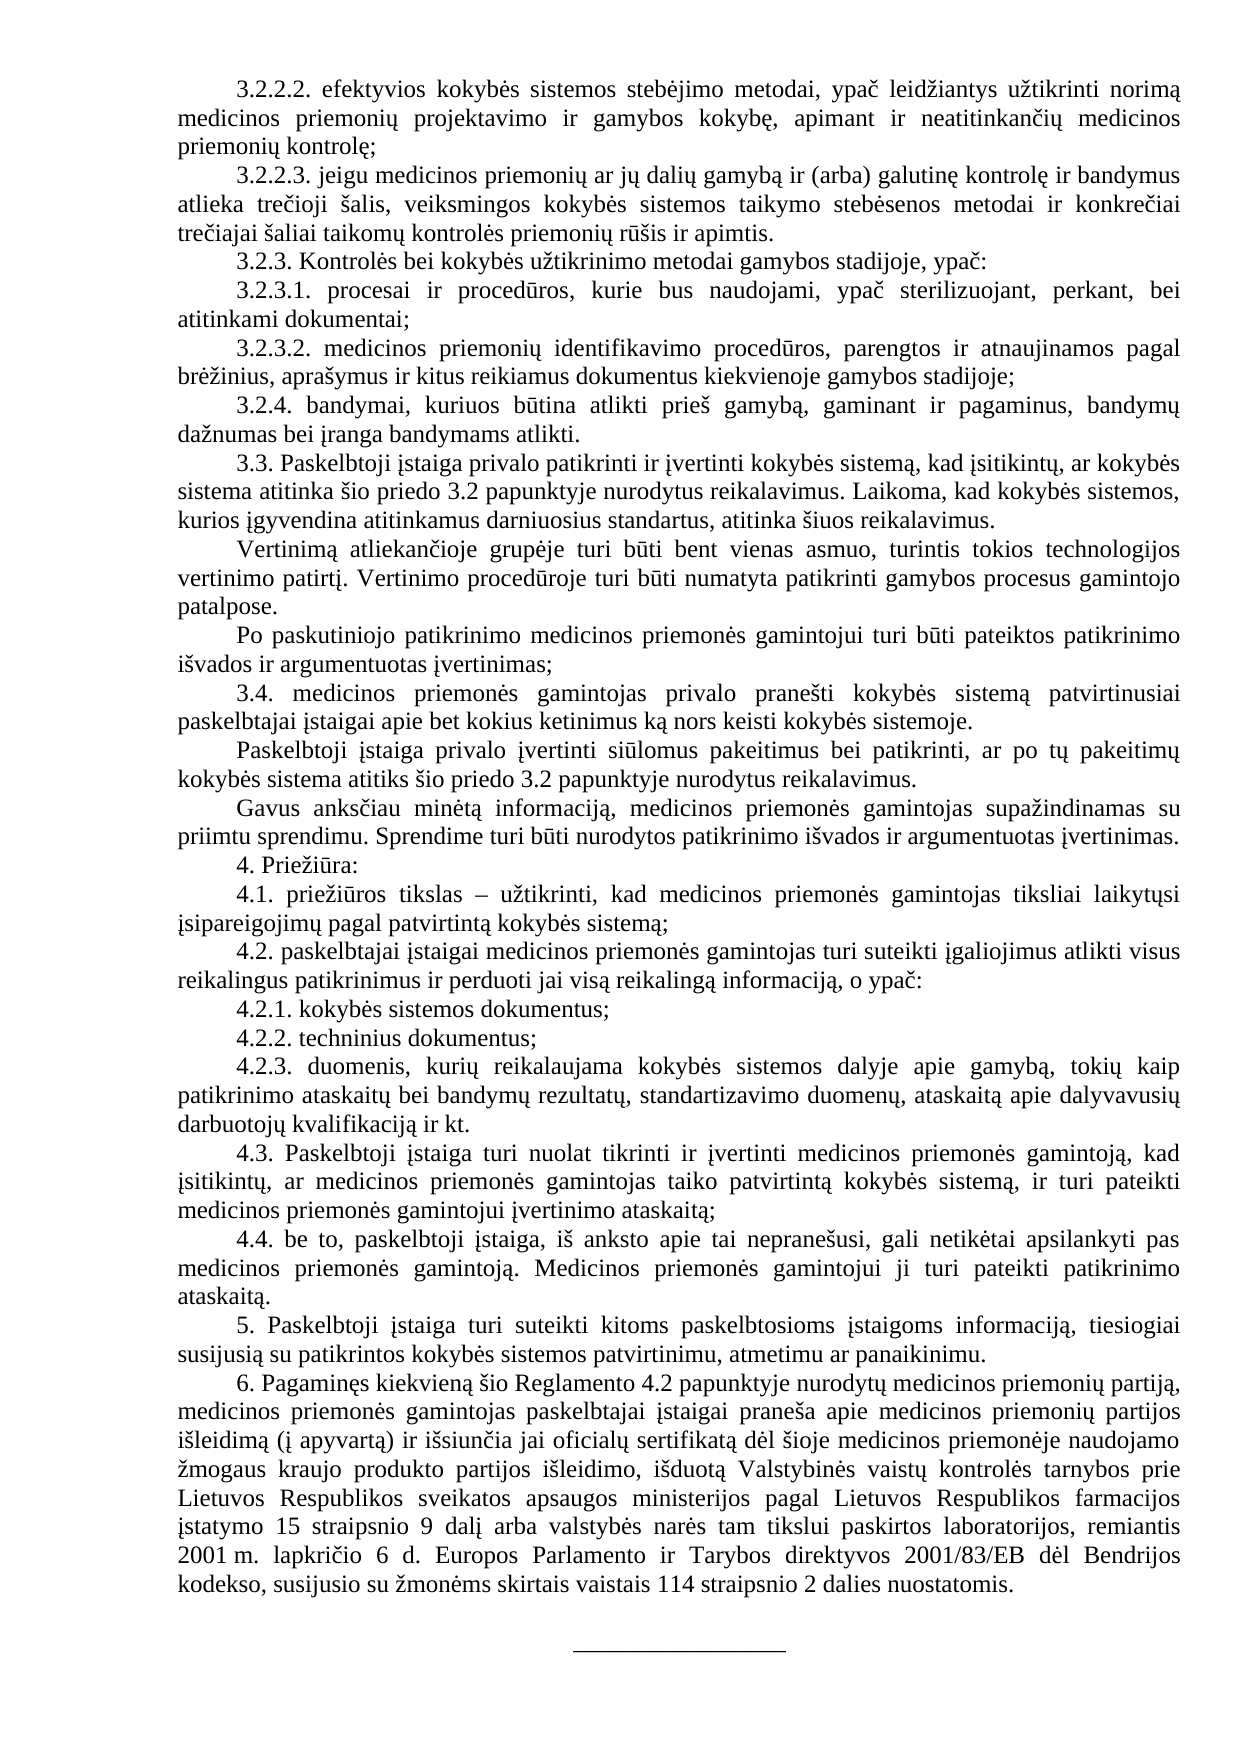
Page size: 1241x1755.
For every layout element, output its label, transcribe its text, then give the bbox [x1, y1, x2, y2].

text 4.2. paskelbtajai įstaigai medicinos priemonės gamintojas turi suteikti įgaliojimus atlikti visus reikalingus patikrinimus ir perduoti jai visą reikalingą informaciją, o ypač: [177, 936, 1181, 994]
text _________________ [177, 1626, 1181, 1655]
text 5. Paskelbtoji įstaiga turi suteikti kitoms paskelbtosioms įstaigoms informaciją, tiesiogiai susijusią su patikrintos kokybės sistemos patvirtinimu, atmetimu ar panaikinimu. [177, 1310, 1181, 1368]
text 3.2.2.3. jeigu medicinos priemonių ar jų dalių gamybą ir (arba) galutinę kontrolę ir bandymus atlieka trečioji šalis, veiksmingos kokybės sistemos taikymo stebėsenos metodai ir konkrečiai trečiajai šaliai taikomų kontrolės priemonių rūšis ir apimtis. [177, 160, 1181, 246]
text 4.2.2. techninius dokumentus; [177, 1023, 1181, 1051]
text 4.4. be to, paskelbtoji įstaiga, iš anksto apie tai nepranešusi, gali netikėtai apsilankyti pas medicinos priemonės gamintoją. Medicinos priemonės gamintojui ji turi pateikti patikrinimo ataskaitą. [177, 1224, 1181, 1310]
text 6. Pagaminęs kiekvieną šio Reglamento 4.2 papunktyje nurodytų medicinos priemonių partiją, medicinos priemonės gamintojas paskelbtajai įstaigai praneša apie medicinos priemonių partijos išleidimą (į apyvartą) ir išsiunčia jai oficialų sertifikatą dėl šioje medicinos priemonėje naudojamo žmogaus kraujo produkto partijos išleidimo, išduotą Valstybinės vaistų kontrolės tarnybos prie Lietuvos Respublikos sveikatos apsaugos ministerijos pagal Lietuvos Respublikos farmacijos įstatymo 15 straipsnio 9 dalį arba valstybės narės tam tikslui paskirtos laboratorijos, remiantis 2001 m. lapkričio 6 d. Europos Parlamento ir Tarybos direktyvos 2001/83/EB dėl Bendrijos kodekso, susijusio su žmonėms skirtais vaistais 114 straipsnio 2 dalies nuostatomis. [177, 1368, 1181, 1598]
text Gavus anksčiau minėtą informaciją, medicinos priemonės gamintojas supažindinamas su priimtu sprendimu. Sprendime turi būti nurodytos patikrinimo išvados ir argumentuotas įvertinimas. [177, 793, 1181, 850]
text 3.2.3. Kontrolės bei kokybės užtikrinimo metodai gamybos stadijoje, ypač: [177, 246, 1181, 275]
text 3.3. Paskelbtoji įstaiga privalo patikrinti ir įvertinti kokybės sistemą, kad įsitikintų, ar kokybės sistema atitinka šio priedo 3.2 papunktyje nurodytus reikalavimus. Laikoma, kad kokybės sistemos, kurios įgyvendina atitinkamus darniuosius standartus, atitinka šiuos reikalavimus. [177, 448, 1181, 534]
text 3.4. medicinos priemonės gamintojas privalo pranešti kokybės sistemą patvirtinusiai paskelbtajai įstaigai apie bet kokius ketinimus ką nors keisti kokybės sistemoje. [177, 678, 1181, 735]
text Vertinimą atliekančioje grupėje turi būti bent vienas asmuo, turintis tokios technologijos vertinimo patirtį. Vertinimo procedūroje turi būti numatyta patikrinti gamybos procesus gamintojo patalpose. [177, 534, 1181, 620]
text 4.2.1. kokybės sistemos dokumentus; [177, 994, 1181, 1023]
text 3.2.2.2. efektyvios kokybės sistemos stebėjimo metodai, ypač leidžiantys užtikrinti norimą medicinos priemonių projektavimo ir gamybos kokybę, apimant ir neatitinkančių medicinos priemonių kontrolę; [177, 74, 1181, 160]
text 4. Priežiūra: [177, 850, 1181, 879]
text 3.2.4. bandymai, kuriuos būtina atlikti prieš gamybą, gaminant ir pagaminus, bandymų dažnumas bei įranga bandymams atlikti. [177, 390, 1181, 448]
text Po paskutiniojo patikrinimo medicinos priemonės gamintojui turi būti pateiktos patikrinimo išvados ir argumentuotas įvertinimas; [177, 620, 1181, 678]
text 3.2.3.1. procesai ir procedūros, kurie bus naudojami, ypač sterilizuojant, perkant, bei atitinkami dokumentai; [177, 275, 1181, 333]
text 4.3. Paskelbtoji įstaiga turi nuolat tikrinti ir įvertinti medicinos priemonės gamintoją, kad įsitikintų, ar medicinos priemonės gamintojas taiko patvirtintą kokybės sistemą, ir turi pateikti medicinos priemonės gamintojui įvertinimo ataskaitą; [177, 1138, 1181, 1224]
text 3.2.3.2. medicinos priemonių identifikavimo procedūros, parengtos ir atnaujinamos pagal brėžinius, aprašymus ir kitus reikiamus dokumentus kiekvienoje gamybos stadijoje; [177, 333, 1181, 390]
text 4.2.3. duomenis, kurių reikalaujama kokybės sistemos dalyje apie gamybą, tokių kaip patikrinimo ataskaitų bei bandymų rezultatų, standartizavimo duomenų, ataskaitą apie dalyvavusių darbuotojų kvalifikaciją ir kt. [177, 1051, 1181, 1138]
text Paskelbtoji įstaiga privalo įvertinti siūlomus pakeitimus bei patikrinti, ar po tų pakeitimų kokybės sistema atitiks šio priedo 3.2 papunktyje nurodytus reikalavimus. [177, 735, 1181, 793]
text 4.1. priežiūros tikslas – užtikrinti, kad medicinos priemonės gamintojas tiksliai laikytųsi įsipareigojimų pagal patvirtintą kokybės sistemą; [177, 879, 1181, 936]
